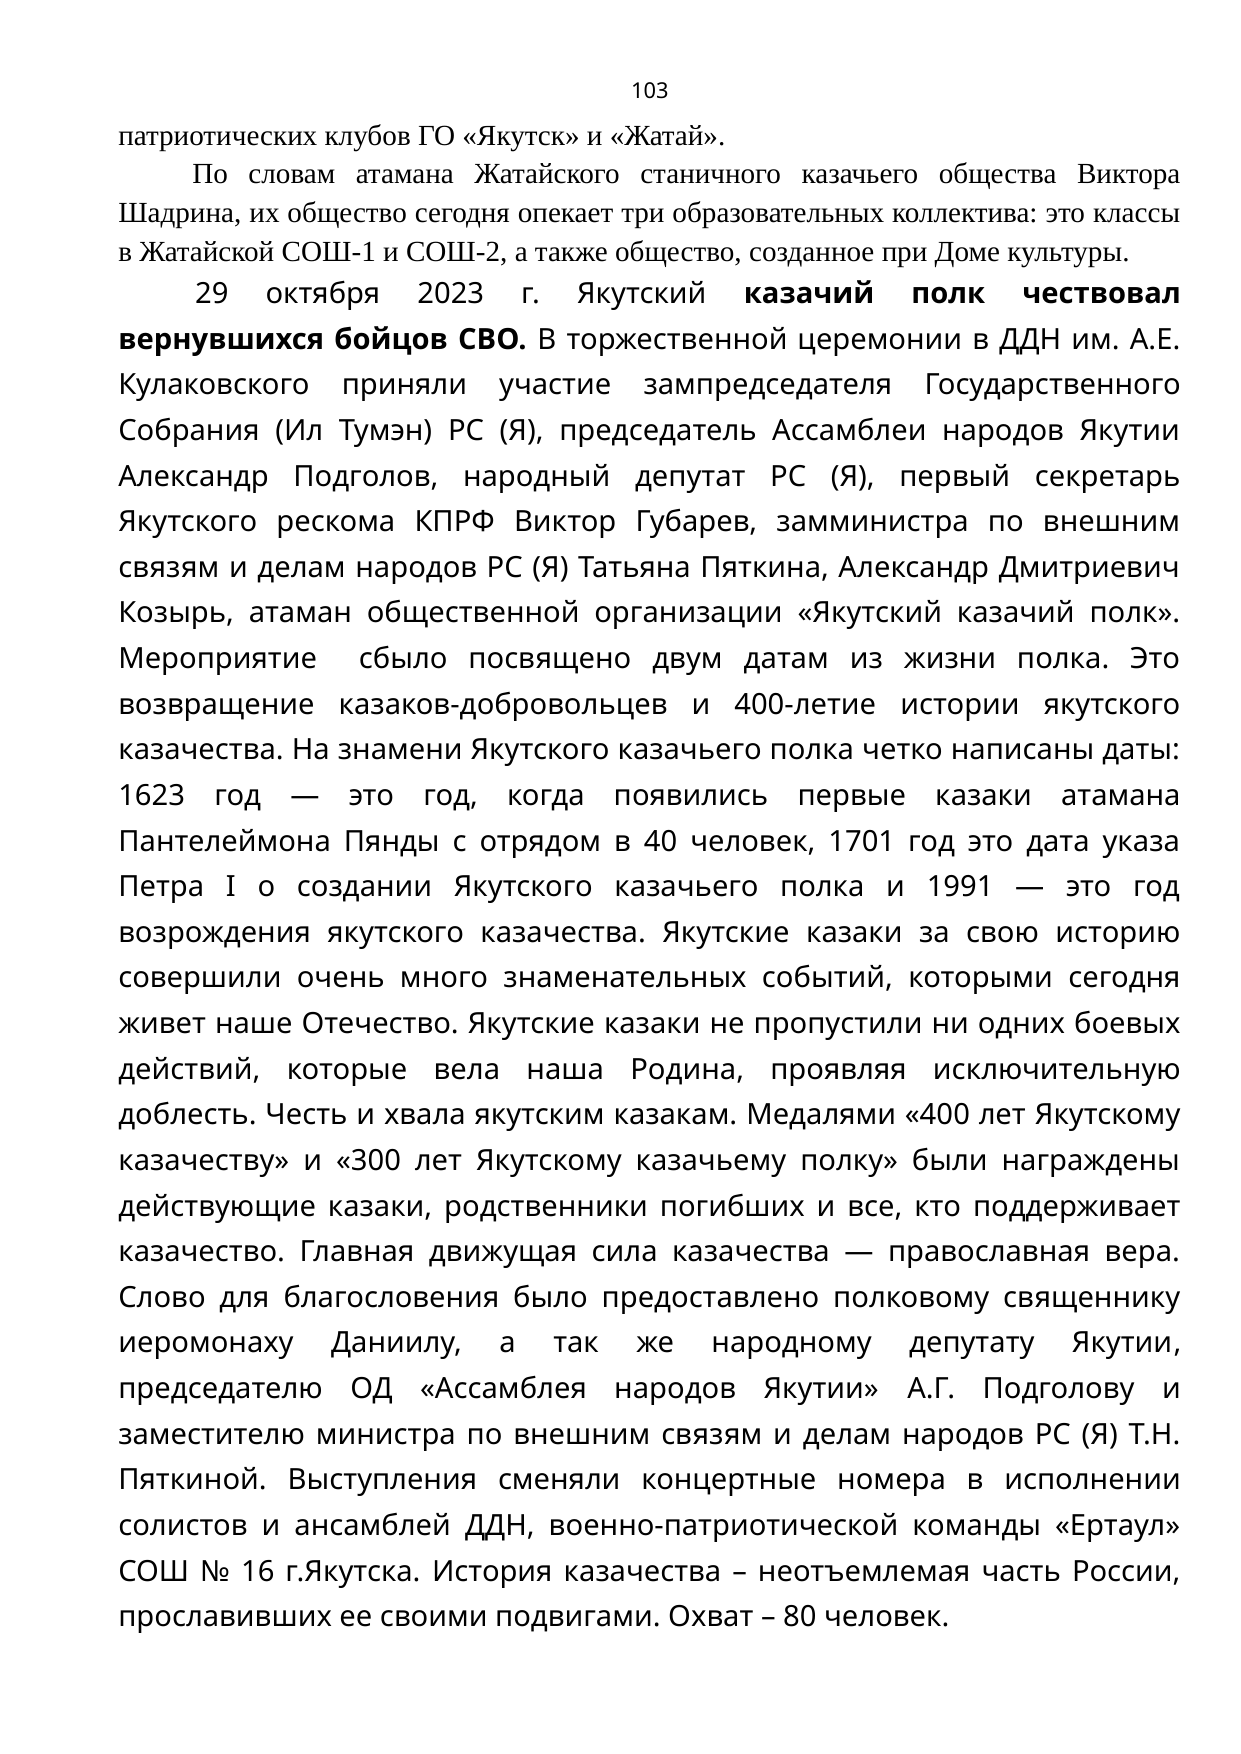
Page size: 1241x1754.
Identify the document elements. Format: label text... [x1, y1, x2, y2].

text 29 октября 2023 г. Якутский казачий полк чествовал вернувшихся бойцов СВО. В торжественной церемонии в ДДН им. А.Е. Кулаковского приняли участие зампредседателя Государственного Собрания (Ил Тумэн) РС (Я), председатель Ассамблеи народов Якутии Александр Подголов, народный депутат РС (Я), первый секретарь Якутского рескома КПРФ Виктор Губарев, замминистра по внешним связям и делам народов РС (Я) Татьяна Пяткина, Александр Дмитриевич Козырь, атаман общественной организации «Якутский казачий полк». Мероприятие сбыло посвящено двум датам из жизни полка. Это возвращение казаков-добровольцев и 400-летие истории якутского казачества. На знамени Якутского казачьего полка четко написаны даты: 1623 год — это год, когда появились первые казаки атамана Пантелеймона Пянды с отрядом в 40 человек, 1701 год это дата указа Петра I о создании Якутского казачьего полка и 1991 — это год возрождения якутского казачества. Якутские казаки за свою историю совершили очень много знаменательных событий, которыми сегодня живет наше Отечество. Якутские казаки не пропустили ни одних боевых действий, которые вела наша Родина, проявляя исключительную доблесть. Честь и хвала якутским казакам. Медалями «400 лет Якутскому казачеству» и «300 лет Якутскому казачьему полку» были награждены действующие казаки, родственники погибших и все, кто поддерживает казачество. Главная движущая сила казачества — православная вера. Слово для благословения было предоставлено полковому священнику иеромонаху Даниилу, а так же народному депутату Якутии, председателю ОД «Ассамблея народов Якутии» А.Г. Подголову и заместителю министра по внешним связям и делам народов РС (Я) Т.Н. Пяткиной. Выступления сменяли концертные номера в исполнении солистов и ансамблей ДДН, военно-патриотической команды «Ертаул» СОШ № 16 г.Якутска. История казачества – неотъемлемая часть России, прославивших ее своими подвигами. Охват – 80 человек. [118, 272, 1181, 1635]
text патриотических клубов ГО «Якутск» и «Жатай». [118, 118, 1181, 152]
text По словам атамана Жатайского станичного казачьего общества Виктора Шадрина, их общество сегодня опекает три образовательных коллектива: это классы в Жатайской СОШ-1 и СОШ-2, а также общество, созданное при Доме культуры. [118, 157, 1181, 267]
